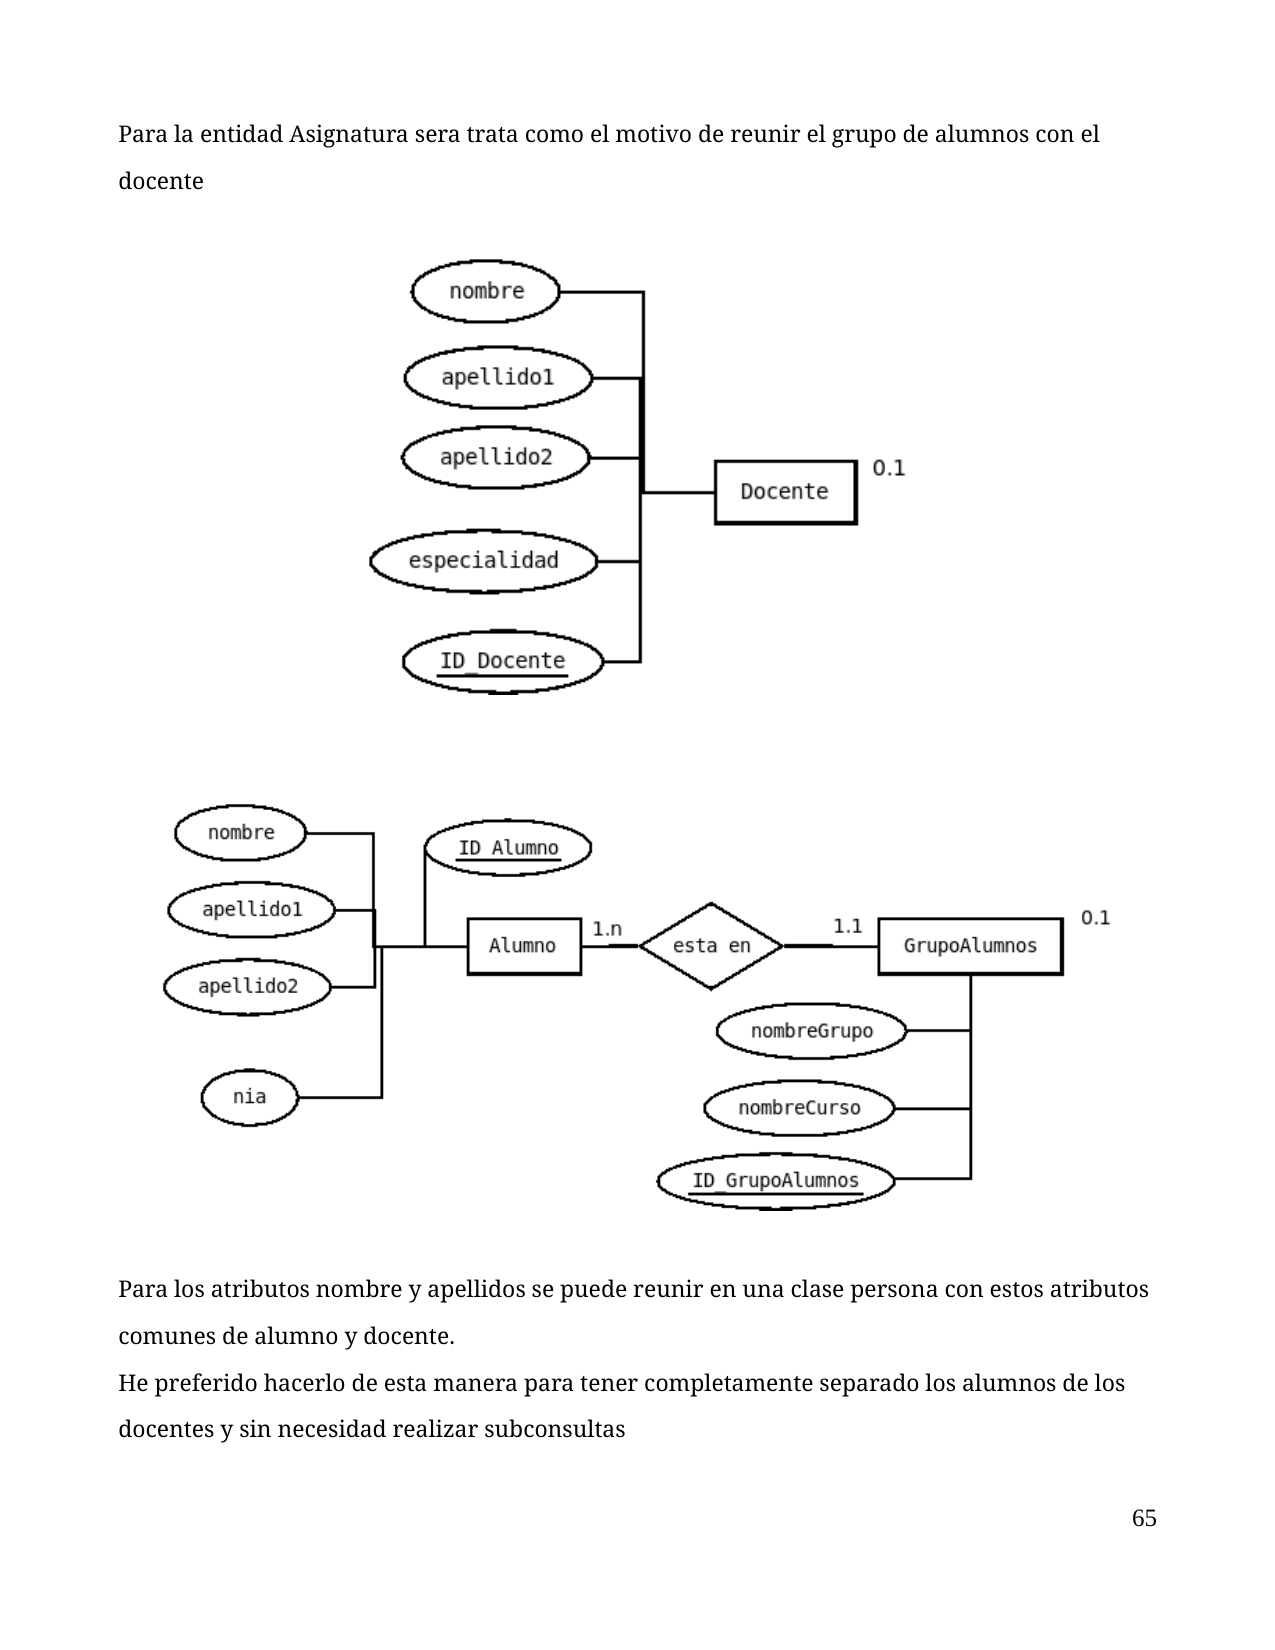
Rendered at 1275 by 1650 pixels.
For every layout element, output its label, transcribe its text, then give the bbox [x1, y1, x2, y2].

text Para los atributos nombre y apellidos se puede reunir en una clase persona con estos atributos comunes de alumno y docente. [118, 1273, 1157, 1351]
picture [162, 804, 1113, 1211]
text Para la entidad Asignatura sera trata como el motivo de reunir el grupo de alumnos con el docente [118, 118, 1157, 196]
picture [368, 258, 907, 695]
text He preferido hacerlo de esta manera para tener completamente separado los alumnos de los docentes y sin necesidad realizar subconsultas [118, 1366, 1157, 1444]
